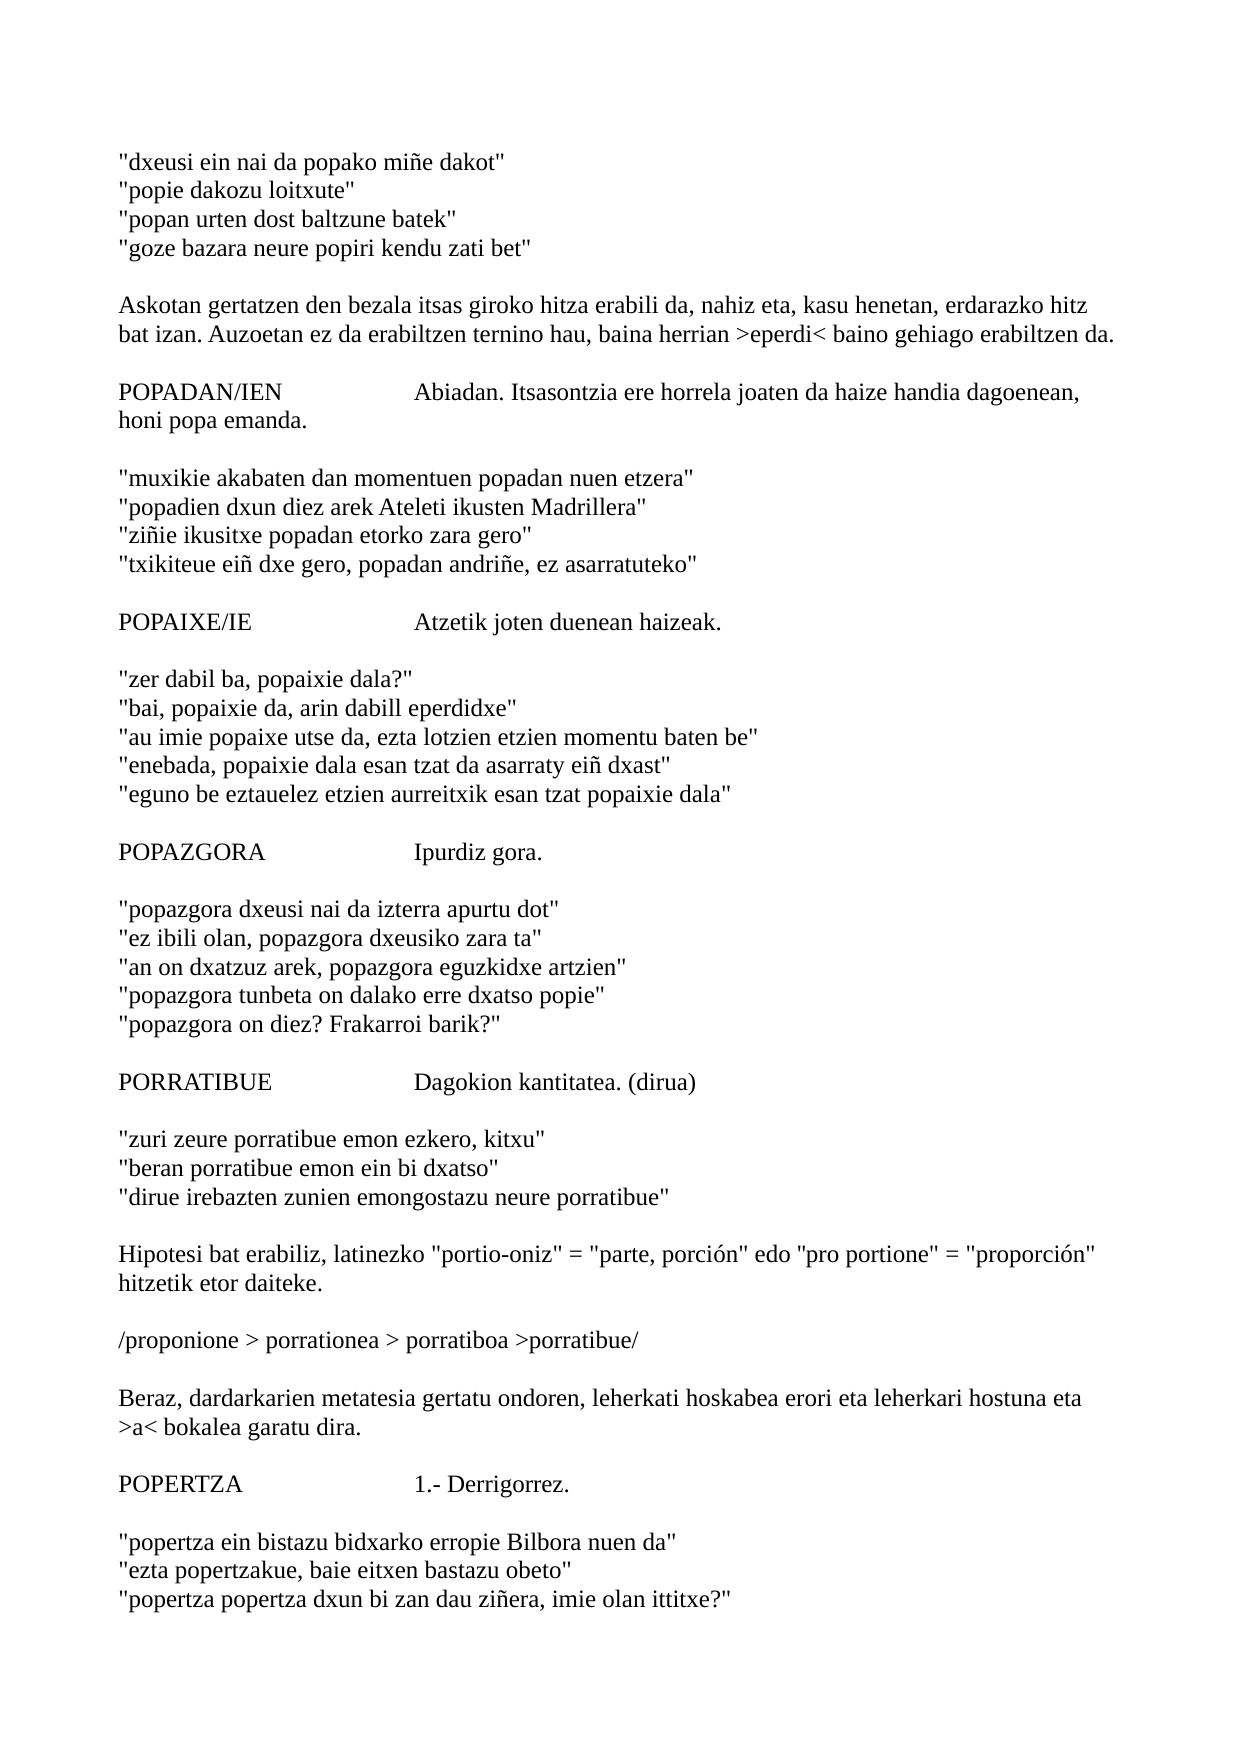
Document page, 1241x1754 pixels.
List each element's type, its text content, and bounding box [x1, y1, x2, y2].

text "enebada, popaixie dala esan tzat da asarraty eiñ dxast" [118, 751, 1122, 779]
text POPAZGORA Ipurdiz gora. [118, 837, 1122, 866]
text "zuri zeure porratibue emon ezkero, kitxu" [118, 1124, 1122, 1153]
text "ez ibili olan, popazgora dxeusiko zara ta" [118, 923, 1122, 952]
text "popertza ein bistazu bidxarko erropie Bilbora nuen da" [118, 1527, 1122, 1556]
text "dxeusi ein nai da popako miñe dakot" [118, 147, 1122, 176]
text "popadien dxun diez arek Ateleti ikusten Madrillera" [118, 492, 1122, 521]
text PORRATIBUE Dagokion kantitatea. (dirua) [118, 1067, 1122, 1096]
text "popazgora dxeusi nai da izterra apurtu dot" [118, 894, 1122, 923]
text "ziñie ikusitxe popadan etorko zara gero" [118, 521, 1122, 549]
text "dirue irebazten zunien emongostazu neure porratibue" [118, 1182, 1122, 1211]
text /proponione > porrationea > porratiboa >porratibue/ [118, 1326, 1122, 1354]
text "ezta popertzakue, baie eitxen bastazu obeto" [118, 1556, 1122, 1584]
text Hipotesi bat erabiliz, latinezko "portio-oniz" = "parte, porción" edo ''pro portione" = "proporción" hitzetik etor daiteke. [118, 1239, 1122, 1297]
text POPADAN/IEN Abiadan. Itsasontzia ere horrela joaten da haize handia dagoenean, honi popa emanda. [118, 377, 1122, 434]
text Beraz, dardarkarien metatesia gertatu ondoren, leherkati hoskabea erori eta leherkari hostuna eta >a< bokalea garatu dira. [118, 1383, 1122, 1441]
text "bai, popaixie da, arin dabill eperdidxe" [118, 693, 1122, 722]
text POPAIXE/IE Atzetik joten duenean haizeak. [118, 607, 1122, 636]
text "popertza popertza dxun bi zan dau ziñera, imie olan ittitxe?" [118, 1584, 1122, 1613]
text Askotan gertatzen den bezala itsas giroko hitza erabili da, nahiz eta, kasu henetan, erdarazko hitz bat izan. Auzoetan ez da erabiltzen ternino hau, baina herrian >eperdi< baino gehiago erabiltzen da. [118, 291, 1122, 348]
text "popie dakozu loitxute" [118, 176, 1122, 204]
text "muxikie akabaten dan momentuen popadan nuen etzera" [118, 463, 1122, 492]
text "goze bazara neure popiri kendu zati bet" [118, 233, 1122, 262]
text "beran porratibue emon ein bi dxatso" [118, 1153, 1122, 1182]
text "eguno be eztauelez etzien aurreitxik esan tzat popaixie dala" [118, 779, 1122, 808]
text "an on dxatzuz arek, popazgora eguzkidxe artzien" [118, 952, 1122, 981]
text "popazgora tunbeta on dalako erre dxatso popie" [118, 981, 1122, 1009]
text "au imie popaixe utse da, ezta lotzien etzien momentu baten be" [118, 722, 1122, 751]
text "popazgora on diez? Frakarroi barik?" [118, 1009, 1122, 1038]
text "zer dabil ba, popaixie dala?" [118, 664, 1122, 693]
text "popan urten dost baltzune batek" [118, 204, 1122, 233]
text "txikiteue eiñ dxe gero, popadan andriñe, ez asarratuteko" [118, 549, 1122, 578]
text POPERTZA 1.- Derrigorrez. [118, 1469, 1122, 1498]
